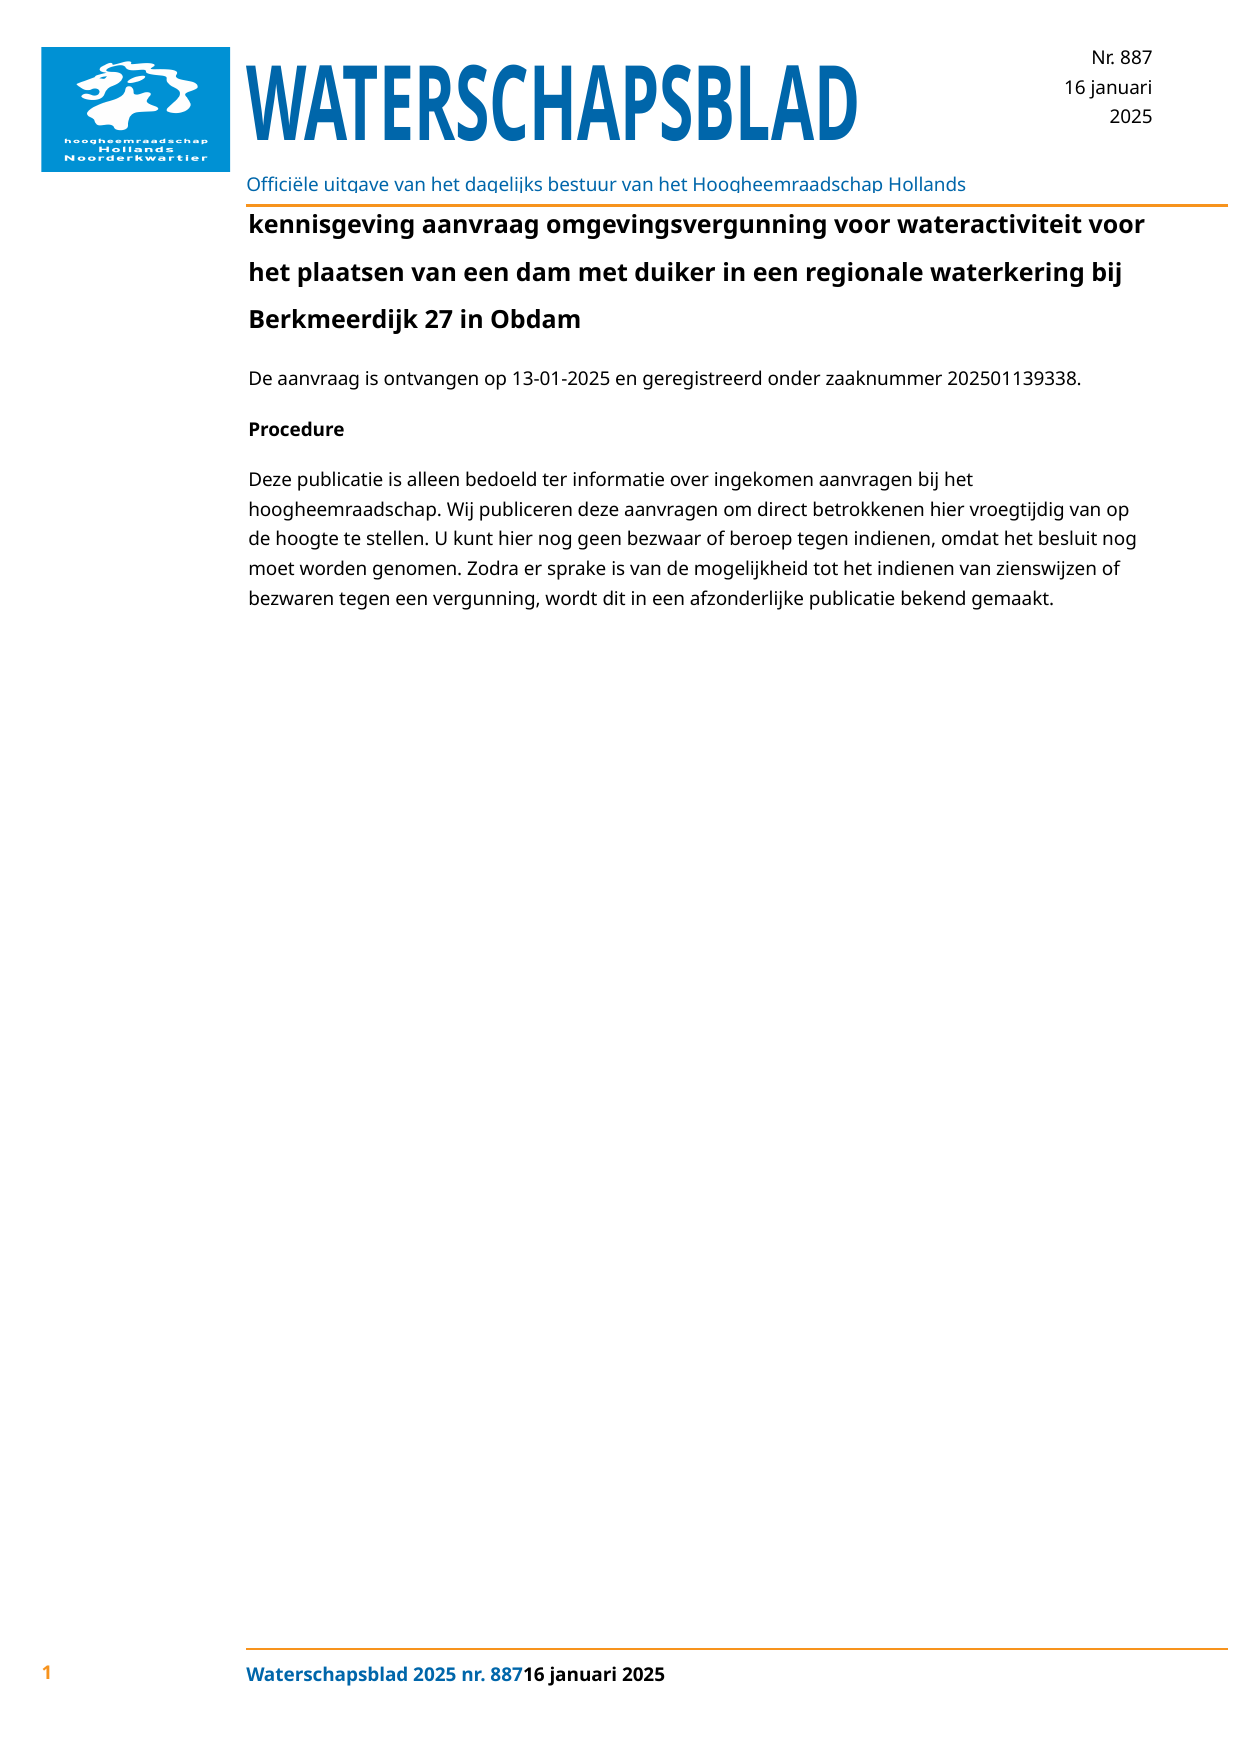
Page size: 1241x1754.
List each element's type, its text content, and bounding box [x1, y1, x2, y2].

picture [78, 64, 122, 99]
picture [88, 87, 157, 130]
text kennisgeving aanvraag omgevingsvergunning voor wateractiviteit voor het plaatsen van een dam met duiker in een regionale waterkering bij Berkmeerdijk 27 in Obdam [248, 207, 1152, 336]
text De aanvraag is ontvangen op 13-01-2025 en geregistreerd onder zaaknummer 202501139338. [248, 366, 1152, 391]
picture [118, 62, 197, 112]
text Deze publicatie is alleen bedoeld ter informatie over ingekomen aanvragen bij het hoogheemraadschap. Wij publiceren deze aanvragen om direct betrokkenen hier vroegtijdig van op de hoogte te stellen. U kunt hier nog geen bezwaar of beroep tegen indienen, omdat het besluit nog moet worden genomen. Zodra er sprake is van de mogelijkheid tot het indienen van zienswijzen of bezwaren tegen een vergunning, wordt dit in een afzonderlijke publicatie bekend gemaakt. [248, 466, 1152, 610]
text Procedure [248, 416, 1152, 442]
picture [129, 76, 144, 82]
